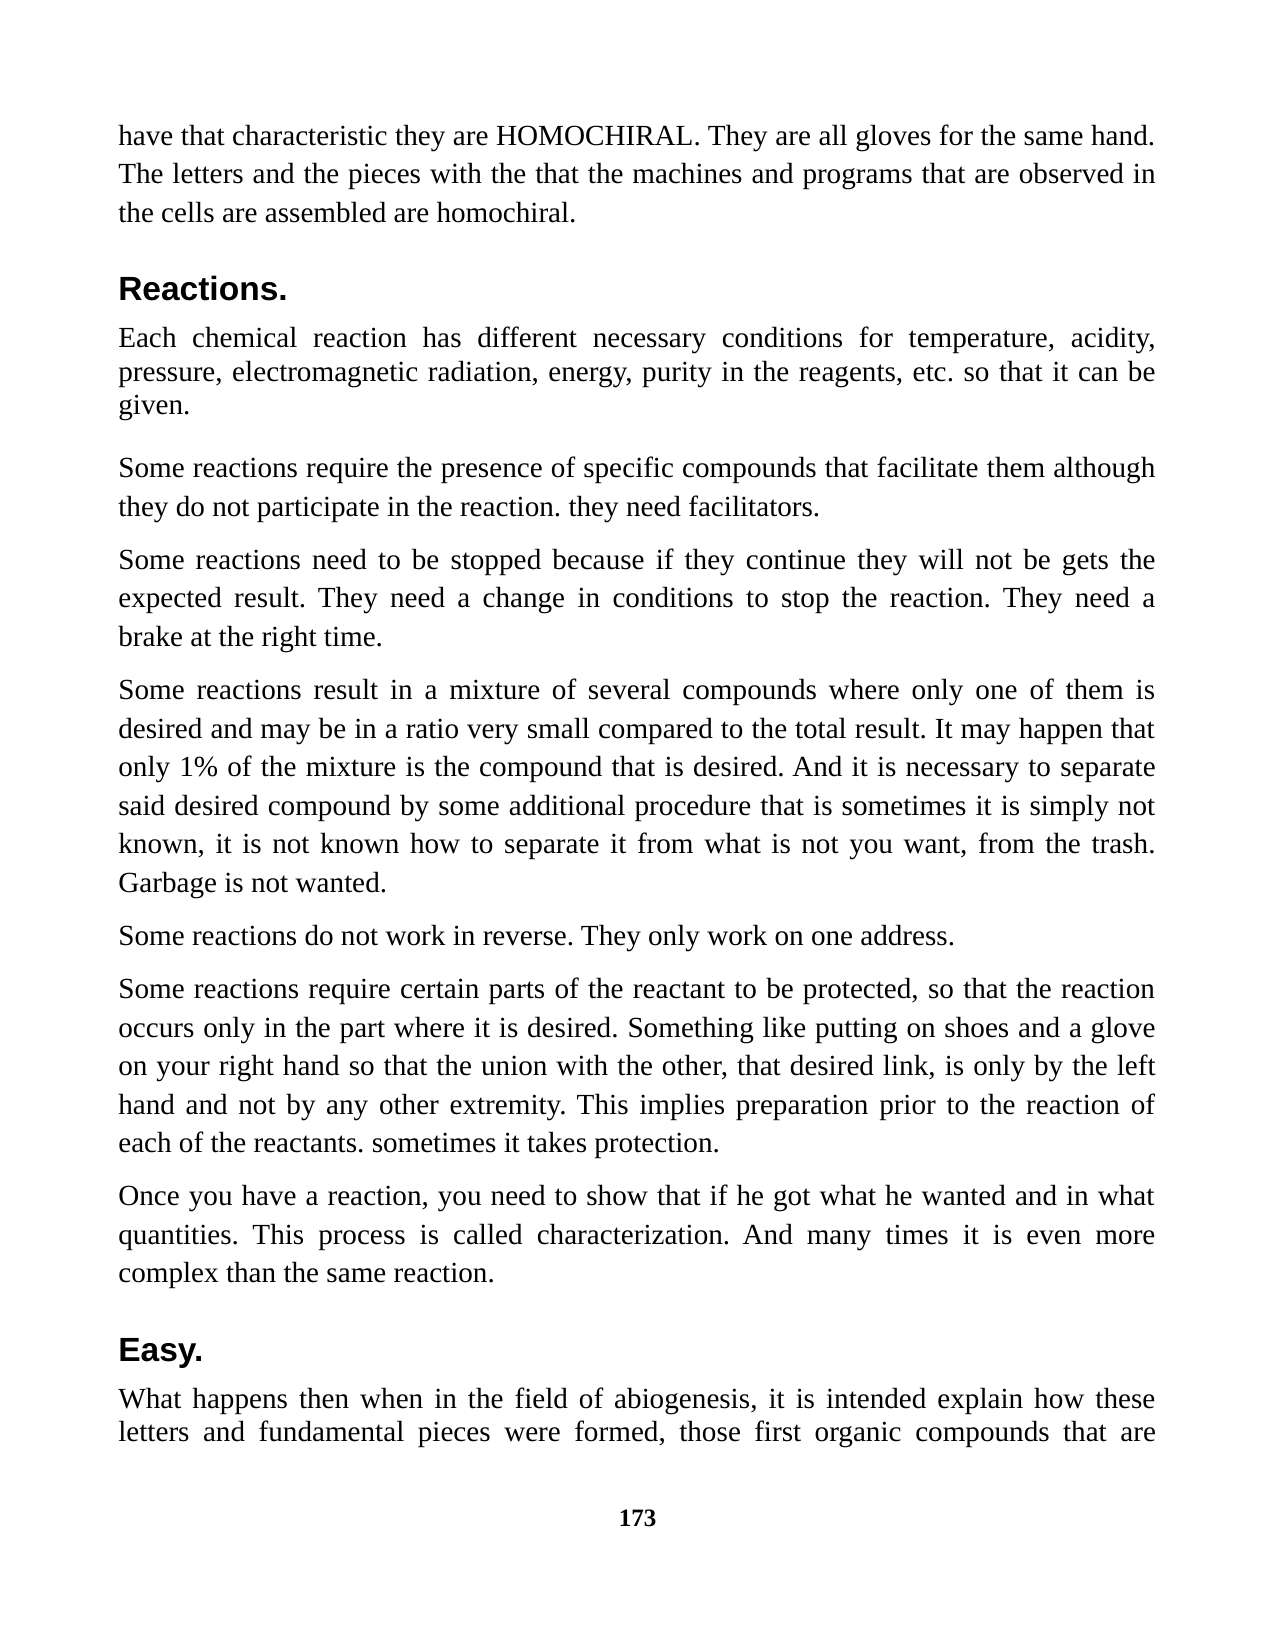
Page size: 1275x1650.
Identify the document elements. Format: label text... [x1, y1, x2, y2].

text Some reactions do not work in reverse. They only work on one address. [118, 918, 1157, 952]
subtitle Easy. [118, 1329, 1157, 1368]
text Once you have a reaction, you need to show that if he got what he wanted and in what quantities. This process is called characterization. And many times it is even more complex than the same reaction. [118, 1178, 1157, 1289]
text Some reactions need to be stopped because if they continue they will not be gets the expected result. They need a change in conditions to stop the reaction. They need a brake at the right time. [118, 542, 1157, 653]
text What happens then when in the field of abiogenesis, it is intended explain how these letters and fundamental pieces were formed, those first organic compounds that are [118, 1381, 1157, 1448]
text Some reactions require certain parts of the reactant to be protected, so that the reaction occurs only in the part where it is desired. Something like putting on shoes and a glove on your right hand so that the union with the other, that desired link, is only by the left hand and not by any other extremity. This implies preparation prior to the reaction of each of the reactants. sometimes it takes protection. [118, 971, 1157, 1159]
text have that characteristic they are HOMOCHIRAL. They are all gloves for the same hand. The letters and the pieces with the that the machines and programs that are observed in the cells are assembled are homochiral. [118, 118, 1157, 229]
subtitle Reactions. [118, 269, 1157, 308]
text Some reactions require the presence of specific compounds that facilitate them although they do not participate in the reaction. they need facilitators. [118, 450, 1157, 522]
text Each chemical reaction has different necessary conditions for temperature, acidity, pressure, electromagnetic radiation, energy, purity in the reagents, etc. so that it can be given. [118, 320, 1157, 421]
text Some reactions result in a mixture of several compounds where only one of them is desired and may be in a ratio very small compared to the total result. It may happen that only 1% of the mixture is the compound that is desired. And it is necessary to separate said desired compound by some additional procedure that is sometimes it is simply not known, it is not known how to separate it from what is not you want, from the trash. Garbage is not wanted. [118, 672, 1157, 898]
